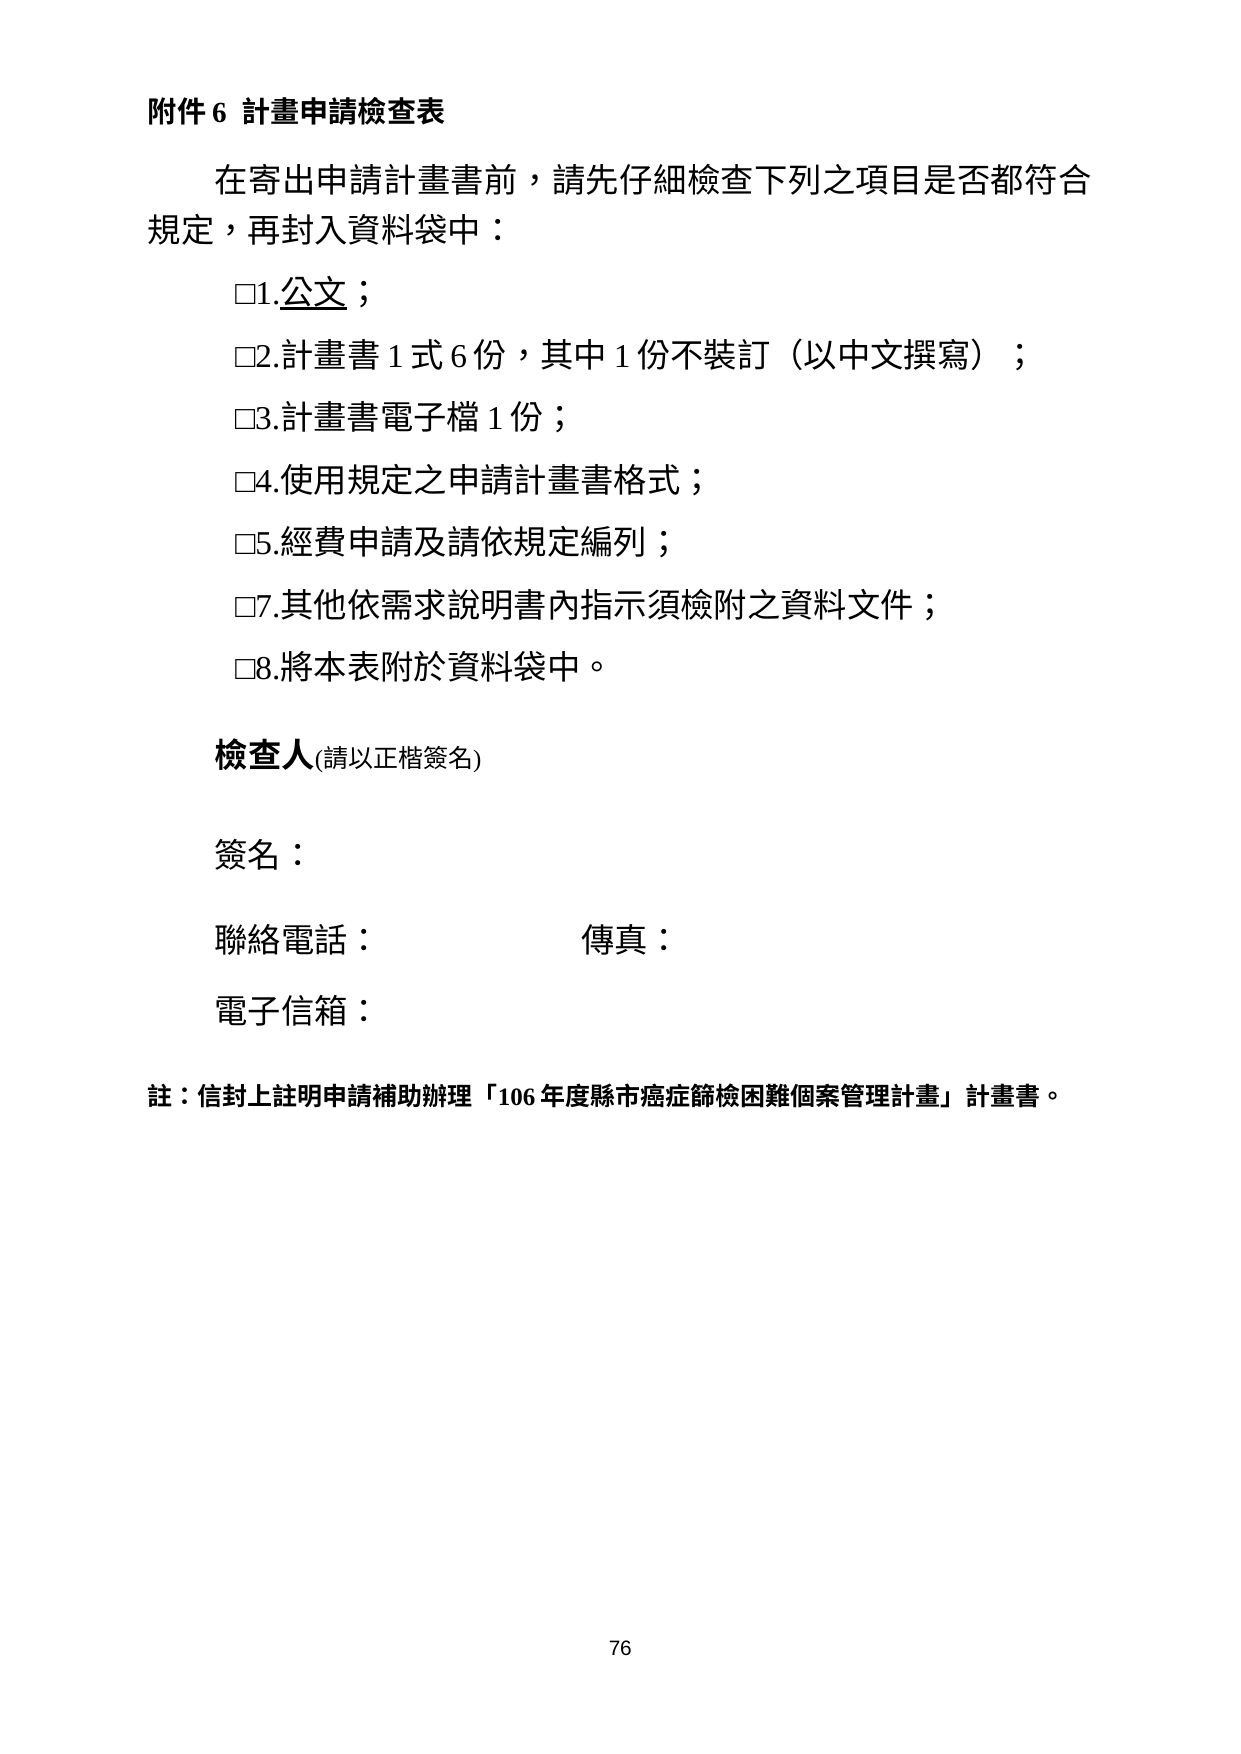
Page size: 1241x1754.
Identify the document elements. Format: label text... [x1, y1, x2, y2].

text 聯絡電話： 傳真： [148, 912, 942, 962]
text □2.計畫書1式6份，其中1份不裝訂（以中文撰寫）； [235, 327, 1092, 377]
text □8.將本表附於資料袋中。 [235, 639, 1092, 689]
text 註：信封上註明申請補助辦理「106年度縣市癌症篩檢困難個案管理計畫」計畫書。 [148, 1069, 1092, 1114]
text □1.公文； [235, 264, 1092, 314]
text 電子信箱： [148, 983, 942, 1033]
text □4.使用規定之申請計畫書格式； [235, 452, 1092, 502]
text 簽名： [148, 827, 1092, 877]
text □5.經費申請及請依規定編列； [235, 514, 1092, 564]
text 附件6 計畫申請檢查表 [148, 88, 1092, 131]
text □3.計畫書電子檔1份； [235, 389, 1092, 439]
text □7.其他依需求說明書內指示須檢附之資料文件； [235, 577, 1092, 627]
text 檢查人(請以正楷簽名) [148, 727, 1092, 777]
text 在寄出申請計畫書前，請先仔細檢查下列之項目是否都符合規定，再封入資料袋中： [148, 152, 1092, 252]
